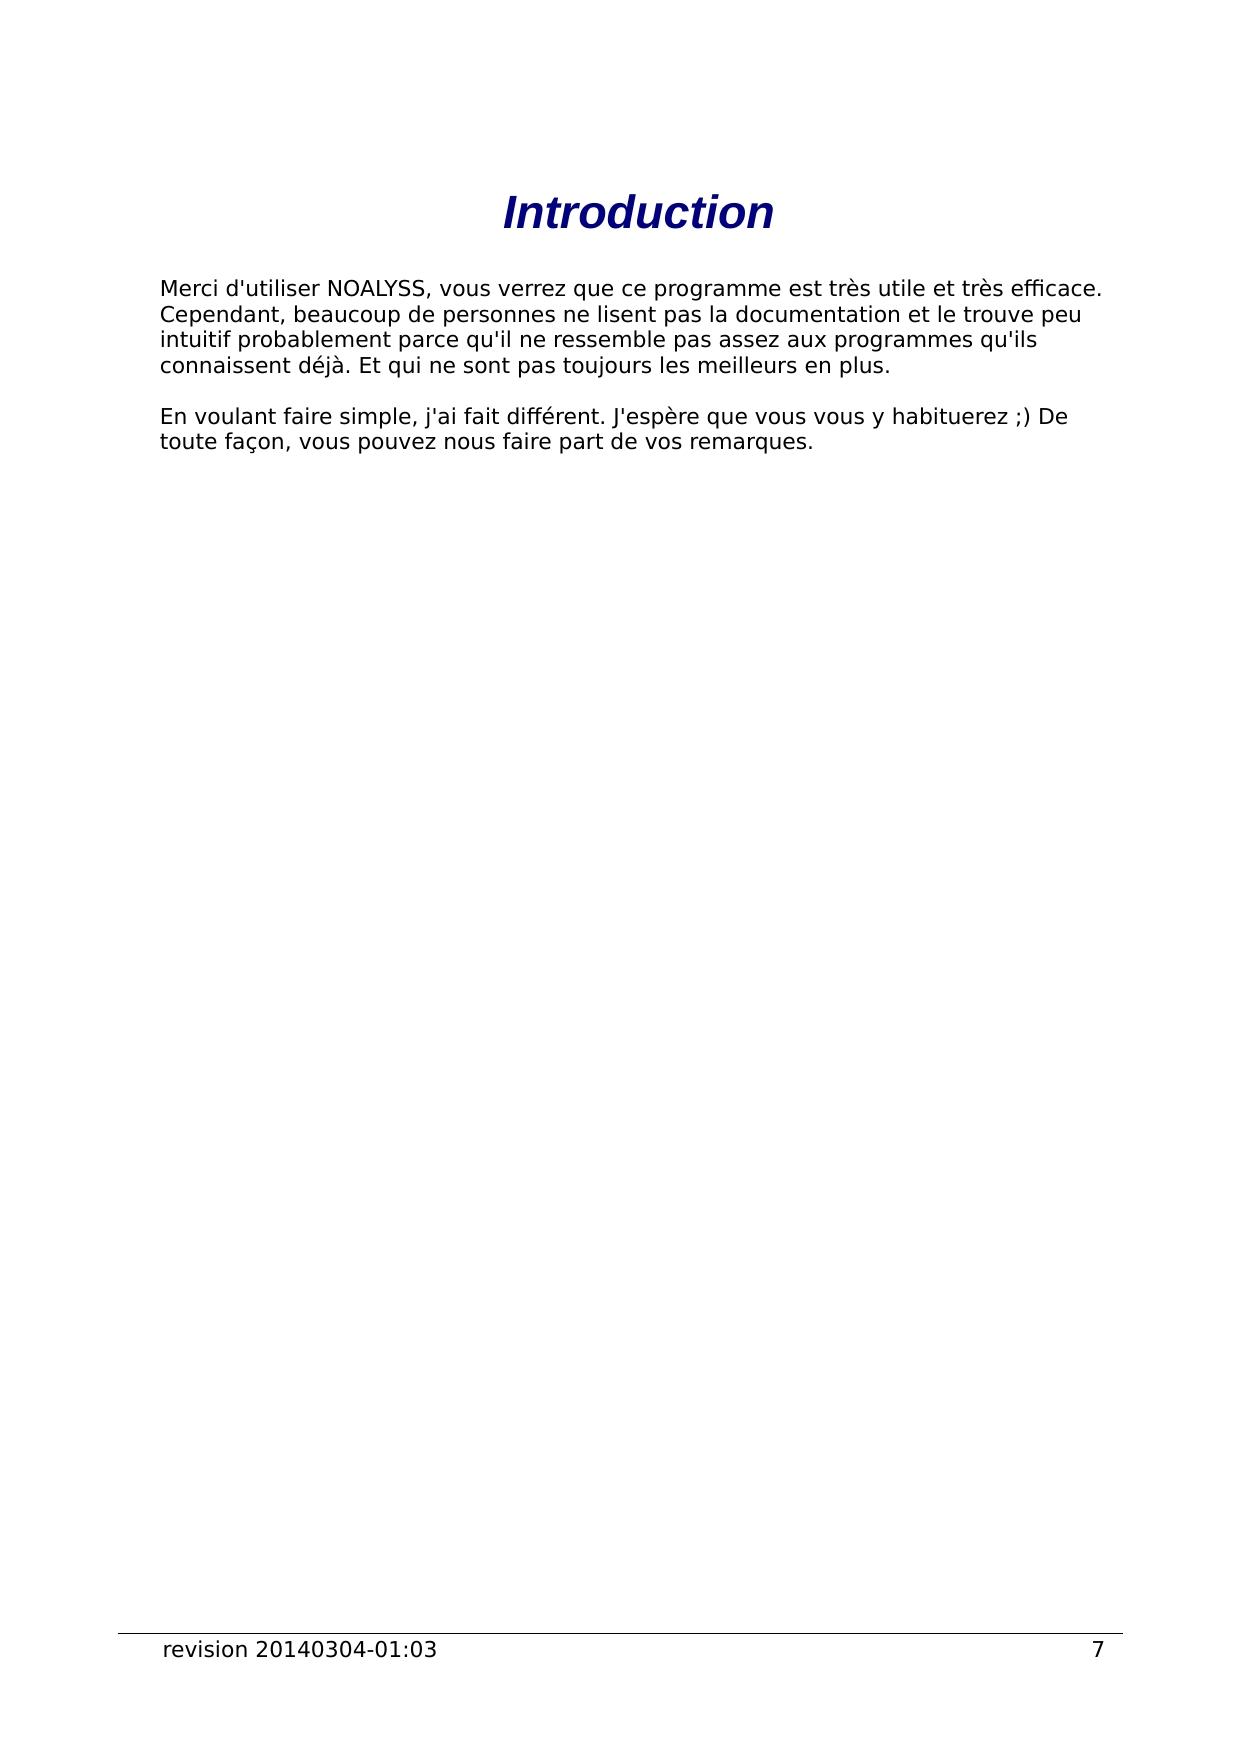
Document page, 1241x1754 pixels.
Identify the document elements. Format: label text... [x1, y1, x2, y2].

subtitle Introduction [159, 184, 1123, 238]
text Merci d'utiliser NOALYSS, vous verrez que ce programme est très utile et très efficace. Cependant, beaucoup de personnes ne lisent pas la documentation et le trouve peu intuitif probablement parce qu'il ne ressemble pas assez aux programmes qu'ils connaissent déjà. Et qui ne sont pas toujours les meilleurs en plus. [159, 276, 1123, 378]
text En voulant faire simple, j'ai fait différent. J'espère que vous vous y habituerez ;) De toute façon, vous pouvez nous faire part de vos remarques. [159, 404, 1123, 455]
